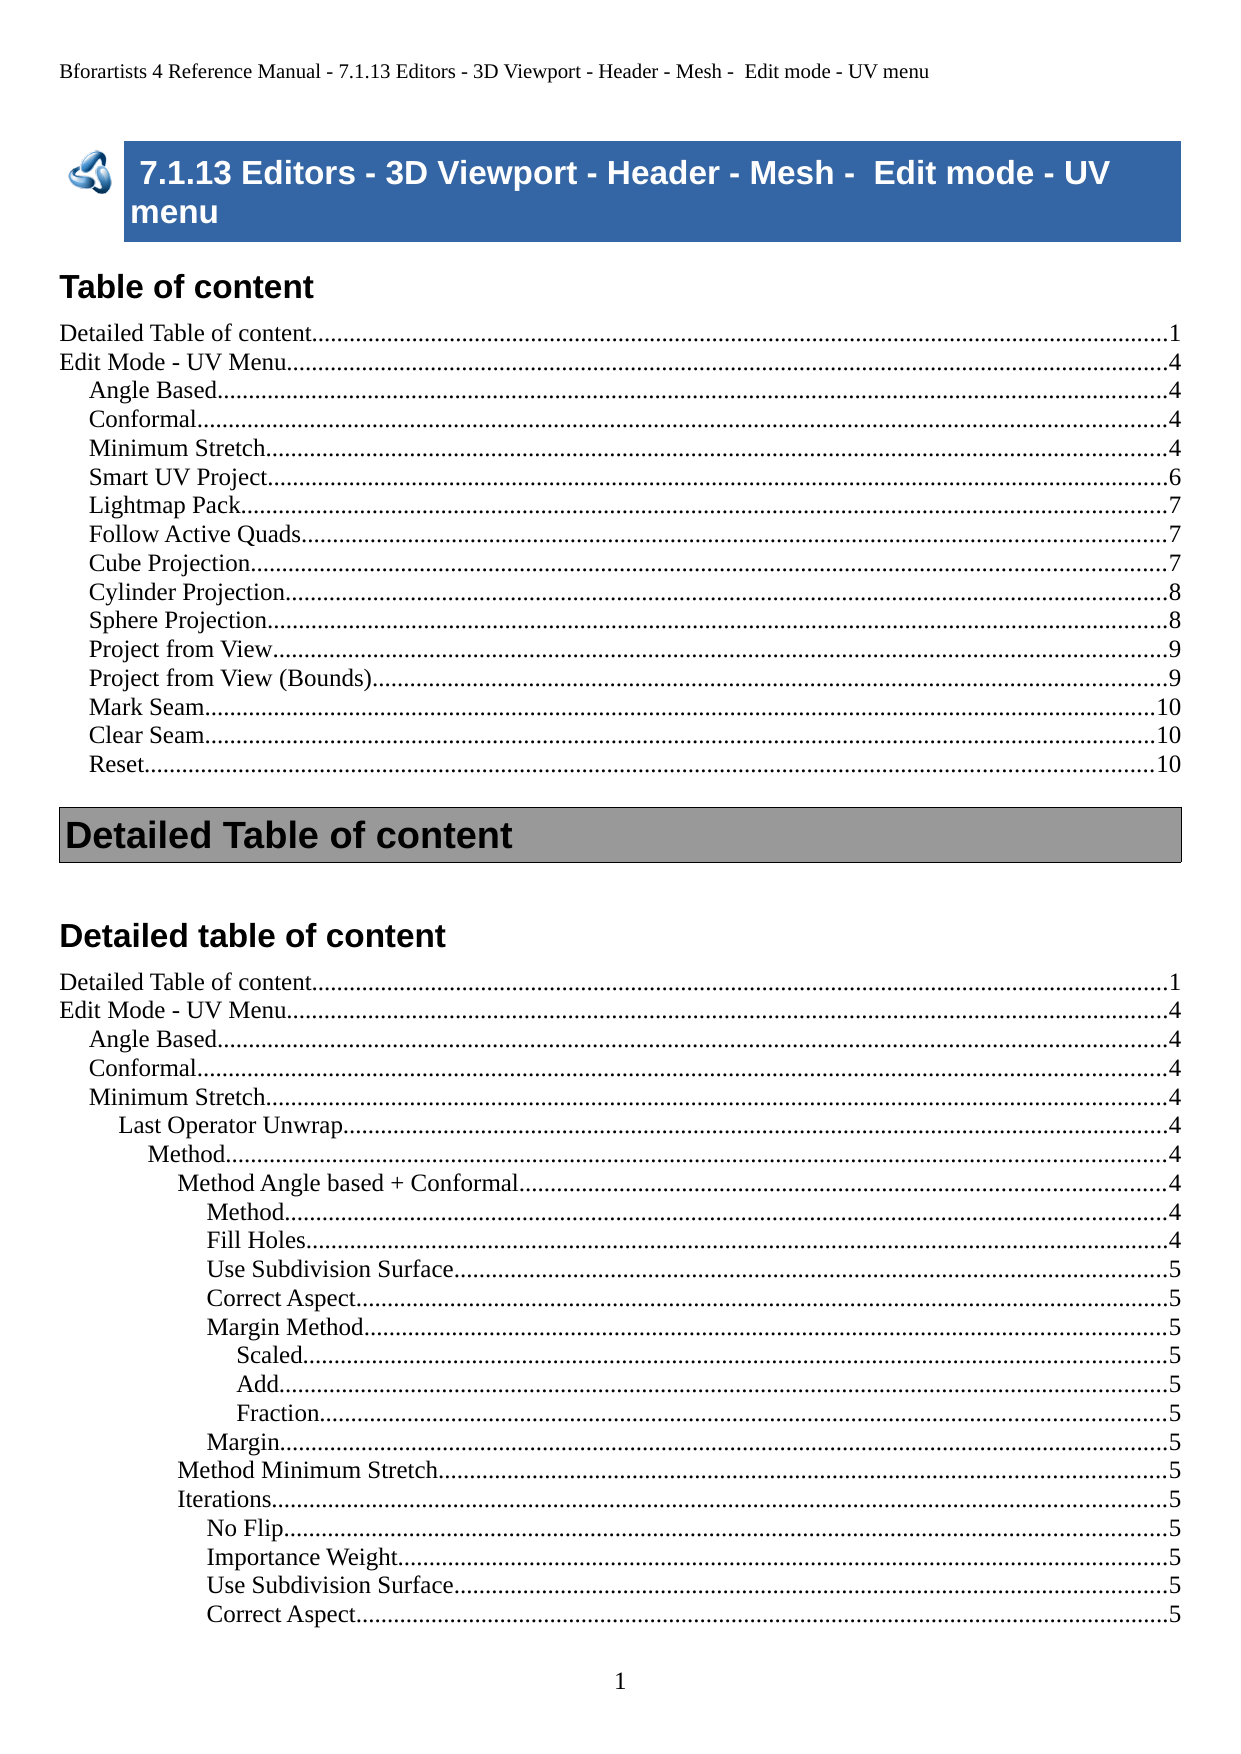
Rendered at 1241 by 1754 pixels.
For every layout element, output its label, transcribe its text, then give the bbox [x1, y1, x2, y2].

text Cube Projection 7 [88, 548, 1181, 577]
text Edit Mode - UV Menu 4 [59, 995, 1181, 1024]
table_header 7.1.13 Editors - 3D Viewport - Header - Mesh - Edit mode - UV menu [124, 141, 1181, 242]
text Detailed Table of content 1 [59, 318, 1181, 347]
text Project from View (Bounds) 9 [88, 663, 1181, 692]
text Conformal 4 [88, 404, 1181, 433]
text Method 4 [206, 1197, 1181, 1225]
text Angle Based 4 [88, 1024, 1181, 1053]
text Sphere Projection 8 [88, 605, 1181, 634]
text Clear Seam 10 [88, 720, 1181, 749]
text Use Subdivision Surface 5 [206, 1570, 1181, 1599]
text Margin 5 [206, 1427, 1181, 1455]
text Detailed Table of content 1 [59, 967, 1181, 995]
text Fraction 5 [236, 1398, 1181, 1427]
text Minimum Stretch 4 [88, 433, 1181, 462]
text No Flip 5 [206, 1513, 1181, 1542]
text Reset 10 [88, 749, 1181, 778]
text Cylinder Projection 8 [88, 577, 1181, 605]
text Correct Aspect 5 [206, 1283, 1181, 1312]
picture [65, 147, 114, 197]
text Minimum Stretch 4 [88, 1082, 1181, 1110]
text Method Minimum Stretch 5 [177, 1455, 1181, 1484]
text Method Angle based + Conformal 4 [177, 1168, 1181, 1197]
text Importance Weight 5 [206, 1542, 1181, 1570]
text Margin Method 5 [206, 1312, 1181, 1340]
text Smart UV Project 6 [88, 462, 1181, 490]
text Follow Active Quads 7 [88, 519, 1181, 548]
text Last Operator Unwrap 4 [118, 1110, 1181, 1139]
text Use Subdivision Surface 5 [206, 1254, 1181, 1283]
text Correct Aspect 5 [206, 1599, 1181, 1628]
text Conformal 4 [88, 1053, 1181, 1082]
subtitle Table of content [59, 267, 1181, 305]
table_header Detailed Table of content [60, 808, 1181, 862]
text Mark Seam 10 [88, 692, 1181, 720]
text Fill Holes 4 [206, 1225, 1181, 1254]
text Method 4 [147, 1139, 1181, 1168]
text Add 5 [236, 1369, 1181, 1398]
text Scaled 5 [236, 1340, 1181, 1369]
text Project from View 9 [88, 634, 1181, 663]
text Lightmap Pack 7 [88, 490, 1181, 519]
text Angle Based 4 [88, 375, 1181, 404]
text Iterations 5 [177, 1484, 1181, 1513]
table_header [59, 141, 124, 242]
text Edit Mode - UV Menu 4 [59, 347, 1181, 375]
subtitle Detailed table of content [59, 916, 1181, 954]
